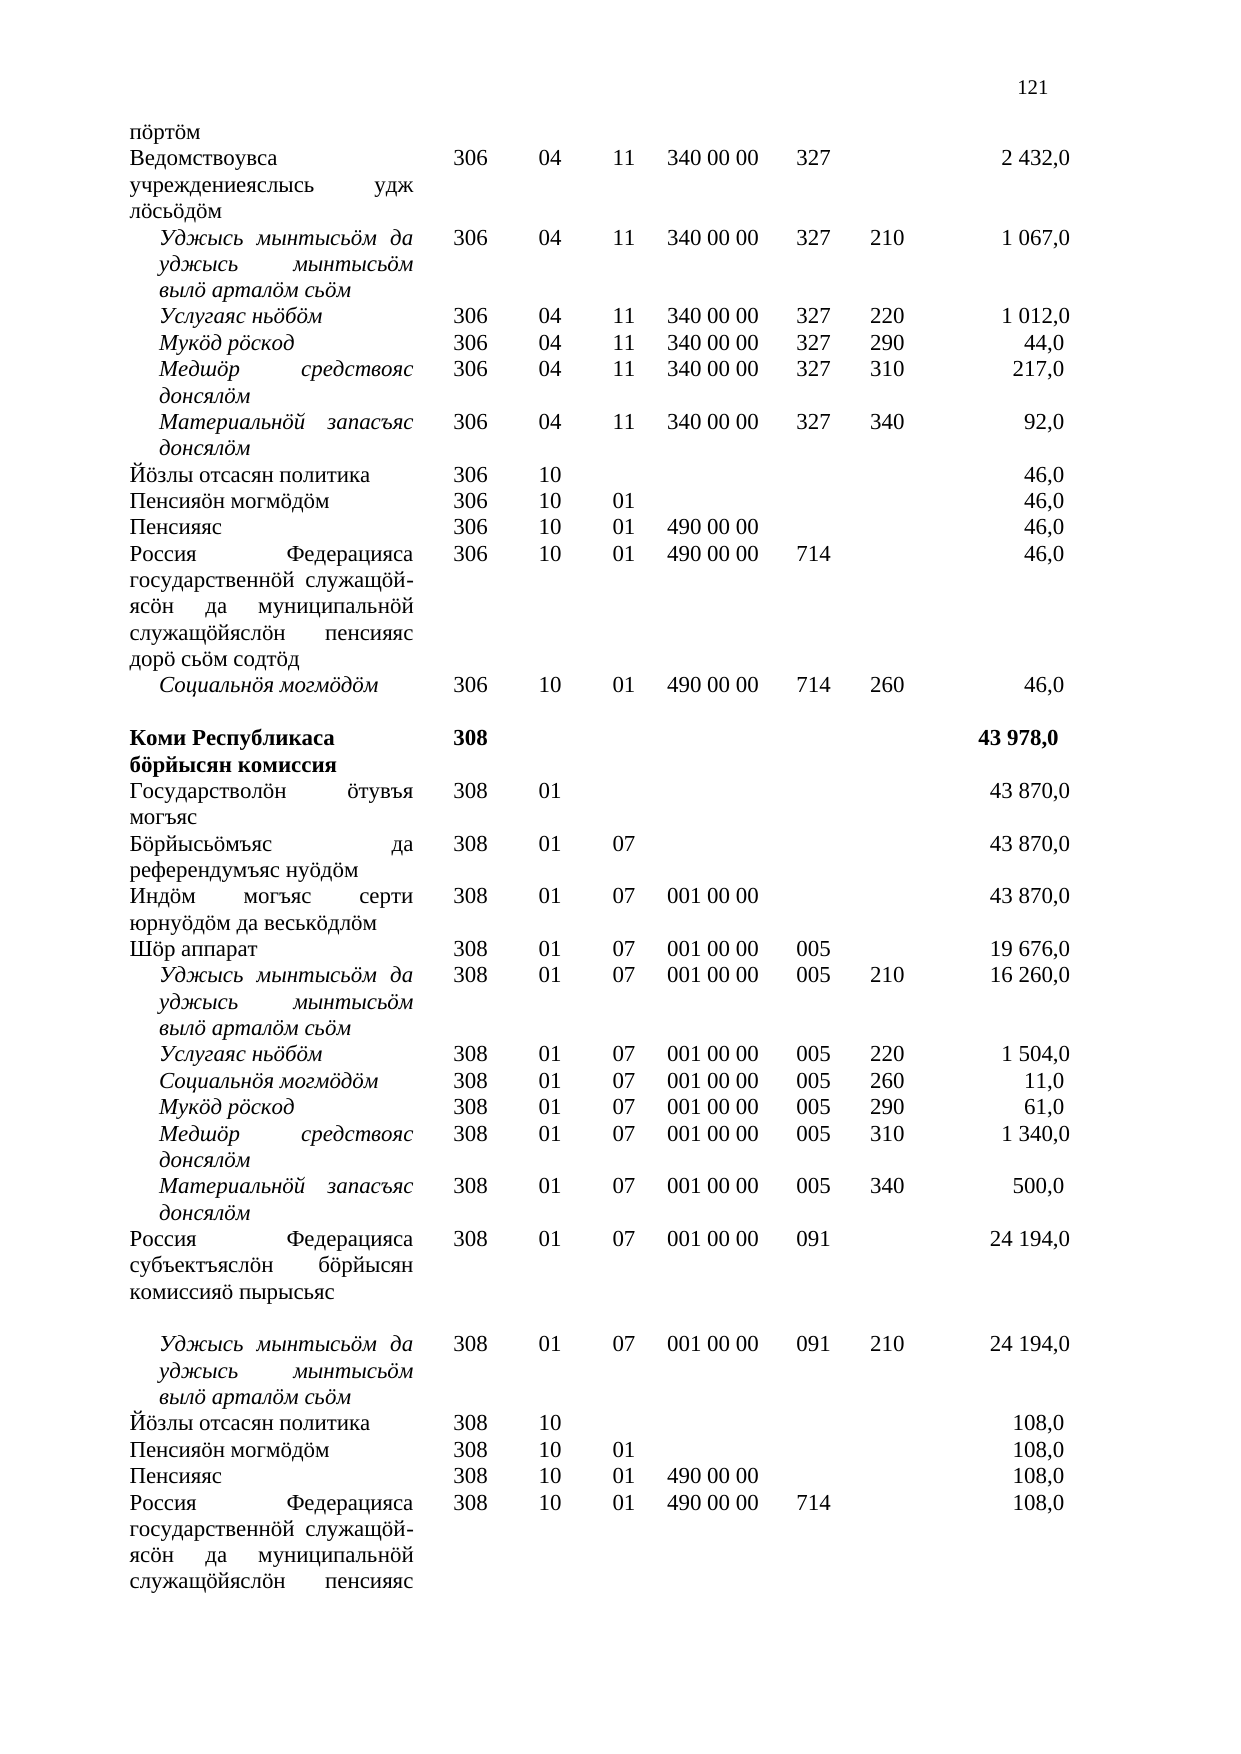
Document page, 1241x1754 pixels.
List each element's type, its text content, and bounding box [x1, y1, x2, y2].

table_cell [573, 698, 646, 724]
table_cell 01 [499, 830, 572, 882]
table_cell Пенсияöн могмöдöм [118, 1436, 425, 1462]
table_cell [779, 461, 842, 487]
table_cell 001 00 00 [646, 883, 779, 935]
table_cell Ведомствоувса учреждениеяслысь удж лöсьöдöм [118, 145, 425, 223]
table_cell 11 [573, 329, 646, 355]
table_cell 43 870,0 [916, 777, 1094, 830]
table_cell 308 [425, 1462, 498, 1488]
table_cell 340 00 00 [646, 145, 779, 223]
table_cell 340 [842, 1172, 916, 1225]
table_cell 11 [573, 355, 646, 408]
table_cell 01 [573, 1489, 646, 1594]
table_cell [425, 698, 498, 724]
table_cell 308 [425, 830, 498, 882]
table_cell Медшöр средствояс донсялöм [118, 1120, 425, 1172]
table_cell Материальнöй запасъяс донсялöм [118, 408, 425, 461]
table_cell [842, 461, 916, 487]
table_cell Индöм могъяс серти юрнуöдöм да веськöдлöм [118, 883, 425, 935]
table_cell Государстволöн öтувъя могъяс [118, 777, 425, 830]
table_cell 43 870,0 [916, 830, 1094, 882]
table_cell 308 [425, 961, 498, 1041]
table_cell Уджысь мынтысьöм да уджысь мынтысьöм вылö арталöм сьöм [118, 224, 425, 303]
table_cell 10 [499, 540, 572, 672]
table_cell 01 [499, 1120, 572, 1172]
table_cell 01 [499, 1041, 572, 1067]
table_cell 07 [573, 961, 646, 1041]
table_cell [573, 724, 646, 777]
table_cell [646, 1436, 779, 1462]
table_cell Социальнöя могмöдöм [118, 672, 425, 698]
table_cell 11 [573, 145, 646, 223]
table_cell [573, 118, 646, 144]
table_cell 92,0 [916, 408, 1094, 461]
table_cell 10 [499, 461, 572, 487]
table_cell [646, 1410, 779, 1436]
table_cell [779, 883, 842, 935]
table_cell 490 00 00 [646, 1489, 779, 1594]
table_cell 04 [499, 355, 572, 408]
table_cell [842, 935, 916, 961]
table_cell [779, 1436, 842, 1462]
table_cell 10 [499, 514, 572, 540]
table_cell 1 012,0 [916, 303, 1094, 329]
table_cell [779, 514, 842, 540]
table_cell 310 [842, 1120, 916, 1172]
table_cell [842, 487, 916, 513]
table_cell 308 [425, 935, 498, 961]
table_cell 108,0 [916, 1410, 1094, 1436]
table_cell 11 [573, 303, 646, 329]
table_cell 308 [425, 1225, 498, 1330]
table_cell 306 [425, 672, 498, 698]
table_cell пöртöм [118, 118, 425, 144]
table_cell [842, 118, 916, 144]
table_cell 308 [425, 1093, 498, 1119]
table_cell Россия Федерацияса государственнöй служащöй­яс­öн да муниципаль­нöй служа­щöй­яслöн пенсияяс дорö сьöм содтöд [118, 540, 425, 672]
table_cell [842, 145, 916, 223]
table_cell 01 [499, 1093, 572, 1119]
table_cell 340 00 00 [646, 408, 779, 461]
table_cell 327 [779, 329, 842, 355]
table_cell 01 [573, 540, 646, 672]
table_cell 308 [425, 1172, 498, 1225]
table_cell [646, 487, 779, 513]
table_cell 108,0 [916, 1489, 1094, 1594]
table_cell 327 [779, 408, 842, 461]
table_cell 001 00 00 [646, 935, 779, 961]
table_cell 005 [779, 1093, 842, 1119]
table_cell 306 [425, 487, 498, 513]
table_cell 07 [573, 1172, 646, 1225]
table_cell Бöрйысьöмъяс да референдумъяс нуöдöм [118, 830, 425, 882]
table_cell 220 [842, 1041, 916, 1067]
table_cell Пенсияяс [118, 514, 425, 540]
table_cell 43 978,0 [916, 724, 1094, 777]
table_cell [646, 724, 779, 777]
table_cell 1 340,0 [916, 1120, 1094, 1172]
table_cell Услугаяс ньöбöм [118, 1041, 425, 1067]
table_cell Россия Федерацияса государственнöй служащöй­яс­öн да муниципаль­нöй служа­щöй­яслöн пенсияяс [118, 1489, 425, 1594]
table_cell [842, 1489, 916, 1594]
table_cell Мукöд рöскод [118, 329, 425, 355]
table_cell 308 [425, 1489, 498, 1594]
table_cell [646, 777, 779, 830]
table_cell 308 [425, 1041, 498, 1067]
table_cell 01 [573, 514, 646, 540]
table_cell 1 504,0 [916, 1041, 1094, 1067]
table_cell [779, 777, 842, 830]
table_cell 44,0 [916, 329, 1094, 355]
table_cell 10 [499, 1489, 572, 1594]
table_cell 01 [573, 487, 646, 513]
table_cell 04 [499, 408, 572, 461]
table_cell 001 00 00 [646, 961, 779, 1041]
table_cell [646, 830, 779, 882]
table_cell 11 [573, 224, 646, 303]
table_cell Йöзлы отсасян политика [118, 461, 425, 487]
table_cell 108,0 [916, 1436, 1094, 1462]
table_cell 340 00 00 [646, 355, 779, 408]
table_cell 306 [425, 355, 498, 408]
table_cell 306 [425, 408, 498, 461]
table_cell 260 [842, 1067, 916, 1093]
table_cell 01 [499, 1067, 572, 1093]
table_cell 714 [779, 1489, 842, 1594]
table_cell [779, 118, 842, 144]
table_cell [842, 698, 916, 724]
table_cell 490 00 00 [646, 540, 779, 672]
table_cell 340 00 00 [646, 303, 779, 329]
table_cell 308 [425, 1067, 498, 1093]
table_cell Пенсияяс [118, 1462, 425, 1488]
table_cell Услугаяс ньöбöм [118, 303, 425, 329]
table_cell 306 [425, 303, 498, 329]
table_cell Материальнöй запасъяс донсялöм [118, 1172, 425, 1225]
table_cell 01 [499, 961, 572, 1041]
table_cell 005 [779, 1120, 842, 1172]
table_cell [842, 883, 916, 935]
table_cell 001 00 00 [646, 1330, 779, 1409]
table_cell 24 194,0 [916, 1330, 1094, 1409]
table_cell [842, 777, 916, 830]
table_cell 19 676,0 [916, 935, 1094, 961]
table_cell 001 00 00 [646, 1225, 779, 1330]
table_cell 714 [779, 540, 842, 672]
table_cell Россия Федерацияса субъектъяслöн бöрйысян комиссияö пырысьяс [118, 1225, 425, 1330]
table_cell 07 [573, 1041, 646, 1067]
table_cell [646, 698, 779, 724]
table_cell 490 00 00 [646, 672, 779, 698]
table_cell 01 [573, 672, 646, 698]
table_cell 07 [573, 830, 646, 882]
table_cell 327 [779, 303, 842, 329]
table_cell 01 [499, 883, 572, 935]
table_cell 490 00 00 [646, 1462, 779, 1488]
table_cell 327 [779, 355, 842, 408]
table_cell 01 [573, 1462, 646, 1488]
table_cell 308 [425, 777, 498, 830]
table_cell 07 [573, 1330, 646, 1409]
table_cell 340 00 00 [646, 329, 779, 355]
table_cell 46,0 [916, 540, 1094, 672]
table_cell [842, 1225, 916, 1330]
table_cell [425, 118, 498, 144]
table_cell 01 [573, 1436, 646, 1462]
table_cell 04 [499, 303, 572, 329]
table_cell [842, 1410, 916, 1436]
table_cell 001 00 00 [646, 1120, 779, 1172]
table_cell 310 [842, 355, 916, 408]
table_cell 01 [499, 1225, 572, 1330]
table_cell [646, 461, 779, 487]
table_cell 306 [425, 540, 498, 672]
table_cell 001 00 00 [646, 1041, 779, 1067]
table_cell 07 [573, 1067, 646, 1093]
table_cell 005 [779, 935, 842, 961]
table_cell 46,0 [916, 672, 1094, 698]
table_cell [499, 698, 572, 724]
table_cell 46,0 [916, 514, 1094, 540]
table_cell 07 [573, 883, 646, 935]
table_cell 10 [499, 1462, 572, 1488]
table_cell 306 [425, 145, 498, 223]
table_cell [646, 118, 779, 144]
table_cell 2 432,0 [916, 145, 1094, 223]
table_cell 07 [573, 1120, 646, 1172]
table_cell 091 [779, 1225, 842, 1330]
table_cell 61,0 [916, 1093, 1094, 1119]
table_cell [842, 540, 916, 672]
table_cell Пенсияöн могмöдöм [118, 487, 425, 513]
table_cell 290 [842, 329, 916, 355]
table_cell [916, 698, 1094, 724]
table_cell 308 [425, 1120, 498, 1172]
table_cell 500,0 [916, 1172, 1094, 1225]
table_cell 001 00 00 [646, 1093, 779, 1119]
table_cell 327 [779, 145, 842, 223]
table_cell 091 [779, 1330, 842, 1409]
table_cell 10 [499, 1436, 572, 1462]
table_cell 306 [425, 224, 498, 303]
table_cell 308 [425, 883, 498, 935]
table_cell Медшöр средствояс донсялöм [118, 355, 425, 408]
table_cell [499, 118, 572, 144]
table_cell 327 [779, 224, 842, 303]
table_cell 340 00 00 [646, 224, 779, 303]
table_cell Уджысь мынтысьöм да уджысь мынтысьöм вылö арталöм сьöм [118, 1330, 425, 1409]
table_cell 005 [779, 961, 842, 1041]
table_cell 10 [499, 672, 572, 698]
table_cell 306 [425, 514, 498, 540]
table_cell 220 [842, 303, 916, 329]
table_cell [118, 698, 425, 724]
table_cell 005 [779, 1041, 842, 1067]
table_cell Йöзлы отсасян политика [118, 1410, 425, 1436]
table_cell Социальнöя могмöдöм [118, 1067, 425, 1093]
table_cell [779, 724, 842, 777]
table_cell 01 [499, 1172, 572, 1225]
table_cell 11,0 [916, 1067, 1094, 1093]
table_cell 46,0 [916, 461, 1094, 487]
table_cell 308 [425, 1330, 498, 1409]
table_cell [779, 698, 842, 724]
table_cell 43 870,0 [916, 883, 1094, 935]
table_cell 46,0 [916, 487, 1094, 513]
table_cell 210 [842, 1330, 916, 1409]
table_cell Мукöд рöскод [118, 1093, 425, 1119]
table_cell 01 [499, 1330, 572, 1409]
table_cell 308 [425, 724, 498, 777]
table_cell 07 [573, 1093, 646, 1119]
table_cell 001 00 00 [646, 1067, 779, 1093]
table_cell [842, 724, 916, 777]
table_cell 10 [499, 1410, 572, 1436]
table_cell 005 [779, 1172, 842, 1225]
table_cell [779, 1462, 842, 1488]
table_cell Коми Республикаса бöрйысян комиссия [118, 724, 425, 777]
table_cell 290 [842, 1093, 916, 1119]
table_cell [842, 830, 916, 882]
table_cell [916, 118, 1094, 144]
table_cell [573, 461, 646, 487]
table_cell 01 [499, 935, 572, 961]
table_cell 714 [779, 672, 842, 698]
table_cell Шöр аппарат [118, 935, 425, 961]
table_cell 24 194,0 [916, 1225, 1094, 1330]
table_cell 308 [425, 1410, 498, 1436]
table_cell 260 [842, 672, 916, 698]
table_cell 001 00 00 [646, 1172, 779, 1225]
table_cell 340 [842, 408, 916, 461]
table_cell 490 00 00 [646, 514, 779, 540]
table_cell 308 [425, 1436, 498, 1462]
table_cell 11 [573, 408, 646, 461]
table_cell 005 [779, 1067, 842, 1093]
table_cell 01 [499, 777, 572, 830]
table_cell 217,0 [916, 355, 1094, 408]
table_cell [573, 777, 646, 830]
table_cell [842, 1462, 916, 1488]
table_cell 210 [842, 224, 916, 303]
table_cell 306 [425, 461, 498, 487]
table_cell 210 [842, 961, 916, 1041]
table_cell 1 067,0 [916, 224, 1094, 303]
table_cell Уджысь мынтысьöм да уджысь мынтысьöм вылö арталöм сьöм [118, 961, 425, 1041]
table_cell [842, 514, 916, 540]
table_cell 04 [499, 329, 572, 355]
table_cell 108,0 [916, 1462, 1094, 1488]
table_cell 306 [425, 329, 498, 355]
table_cell [842, 1436, 916, 1462]
table_cell 16 260,0 [916, 961, 1094, 1041]
table_cell 07 [573, 935, 646, 961]
table_cell 04 [499, 224, 572, 303]
table_cell [573, 1410, 646, 1436]
table_cell 07 [573, 1225, 646, 1330]
table_cell 04 [499, 145, 572, 223]
table_cell [779, 830, 842, 882]
table_cell [779, 1410, 842, 1436]
table_cell [779, 487, 842, 513]
table_cell [499, 724, 572, 777]
table_cell 10 [499, 487, 572, 513]
